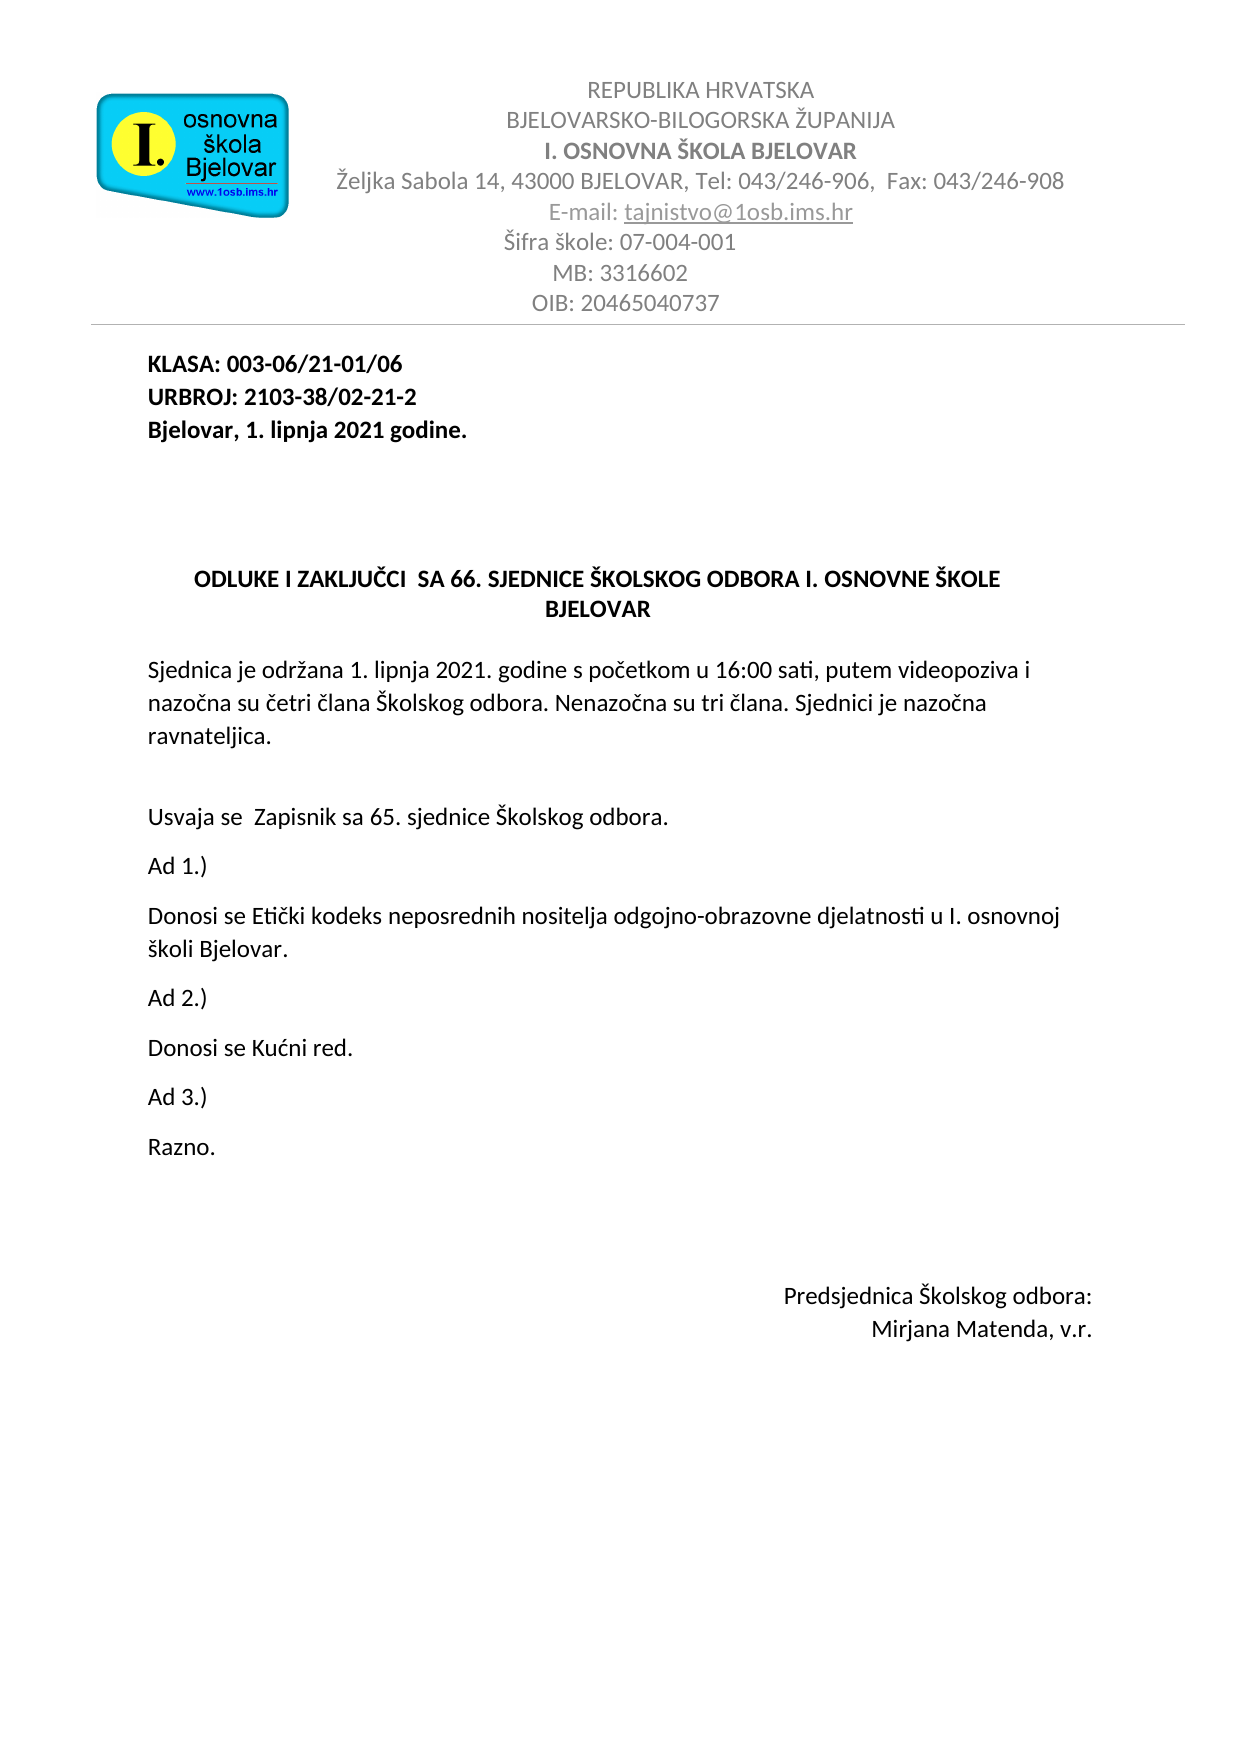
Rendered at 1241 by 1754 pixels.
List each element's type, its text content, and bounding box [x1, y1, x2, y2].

text Mirjana Matenda, v.r. [148, 1313, 1093, 1343]
subtitle REPUBLIKA HRVATSKA [148, 74, 1093, 104]
text Šifra škole: 07-004-001 [148, 226, 1093, 257]
text Ad 2.) [148, 982, 1093, 1013]
text BJELOVARSKO-BILOGORSKA ŽUPANIJA [290, 104, 1093, 135]
text Sjednica je održana 1. lipnja 2021. godine s početkom u 16:00 sati, putem videopoziva i nazočna su četri člana Školskog odbora. Nenazočna su tri člana. Sjednici je nazočna ravnateljica. [148, 655, 1093, 751]
picture [95, 92, 290, 218]
text KLASA: 003-06/21-01/06 [148, 348, 1093, 379]
subtitle Željka Sabola 14, 43000 BJELOVAR, Tel: 043/246-906, Fax: 043/246-908 [290, 165, 1093, 196]
text Usvaja se Zapisnik sa 65. sjednice Školskog odbora. [148, 801, 1093, 831]
text Donosi se Kućni red. [148, 1032, 1093, 1062]
text Ad 1.) [148, 850, 1093, 881]
text URBROJ: 2103-38/02-21-2 [148, 381, 1093, 412]
text Ad 3.) [148, 1081, 1093, 1112]
subtitle I. OSNOVNA ŠKOLA BJELOVAR [290, 135, 1093, 165]
text OIB: 20465040737 [148, 287, 1093, 318]
text MB: 3316602 [148, 257, 1093, 287]
text Predsjednica Školskog odbora: [148, 1280, 1093, 1310]
text ODLUKE I ZAKLJUČCI SA 66. SJEDNICE ŠKOLSKOG ODBORA I. OSNOVNE ŠKOLE BJELOVAR [148, 563, 1048, 624]
text E-mail: tajnistvo@1osb.ims.hr [148, 196, 1093, 226]
text Bjelovar, 1. lipnja 2021 godine. [148, 414, 1093, 445]
text Razno. [148, 1131, 1093, 1162]
text Donosi se Etički kodeks neposrednih nositelja odgojno-obrazovne djelatnosti u I. osnovnoj školi Bjelovar. [148, 900, 1093, 963]
